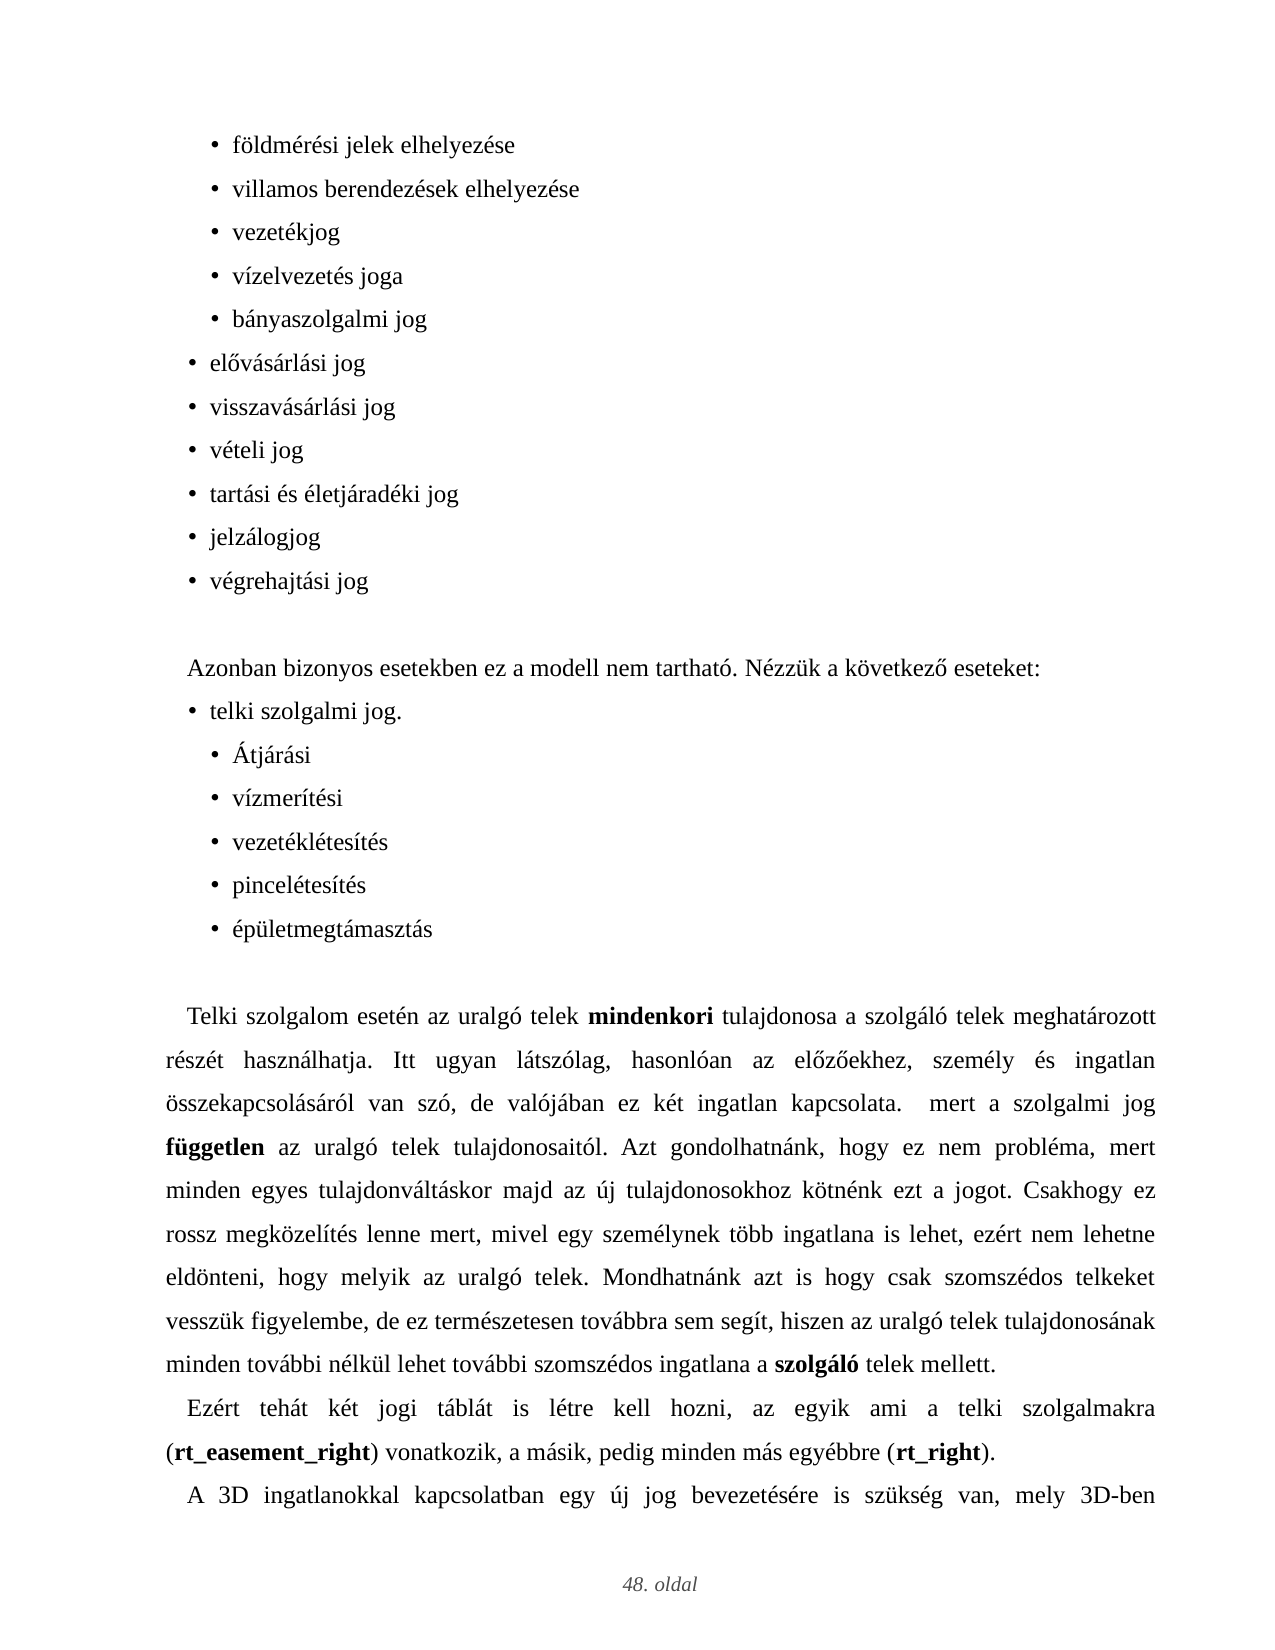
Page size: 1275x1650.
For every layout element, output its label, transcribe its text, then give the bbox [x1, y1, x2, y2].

list vételi jog [188, 435, 1156, 464]
list visszavásárlási jog [188, 391, 1156, 421]
list vezetéklétesítés [211, 827, 1156, 856]
text Ezért tehát két jogi táblát is létre kell hozni, az egyik ami a telki szolgalmakra (rt_easement_right) vonatkozik, a másik, pedig minden más egyébbre (rt_right). [166, 1393, 1156, 1466]
list földmérési jelek elhelyezése [211, 130, 1156, 159]
list bányaszolgalmi jog [211, 304, 1156, 333]
text A 3D ingatlanokkal kapcsolatban egy új jog bevezetésére is szükség van, mely 3D-ben [166, 1480, 1156, 1509]
list pincelétesítés [211, 870, 1156, 899]
list vízelvezetés joga [211, 261, 1156, 290]
list végrehajtási jog [188, 566, 1156, 595]
list telki szolgalmi jog. [188, 696, 1156, 725]
list vezetékjog [211, 217, 1156, 246]
list tartási és életjáradéki jog [188, 478, 1156, 508]
text Azonban bizonyos esetekben ez a modell nem tartható. Nézzük a következő eseteket: [166, 653, 1156, 682]
list villamos berendezések elhelyezése [211, 174, 1156, 203]
list épületmegtámasztás [211, 914, 1156, 943]
list vízmerítési [211, 783, 1156, 812]
list elővásárlási jog [188, 348, 1156, 377]
list Átjárási [211, 740, 1156, 769]
list jelzálogjog [188, 522, 1156, 551]
text Telki szolgalom esetén az uralgó telek mindenkori tulajdonosa a szolgáló telek meghatározott részét használhatja. Itt ugyan látszólag, hasonlóan az előzőekhez, személy és ingatlan összekapcsolásáról van szó, de valójában ez két ingatlan kapcsolata. mert a szolgalmi jog független az uralgó telek tulajdonosaitól. Azt gondolhatnánk, hogy ez nem probléma, mert minden egyes tulajdonváltáskor majd az új tulajdonosokhoz kötnénk ezt a jogot. Csakhogy ez rossz megközelítés lenne mert, mivel egy személynek több ingatlana is lehet, ezért nem lehetne eldönteni, hogy melyik az uralgó telek. Mondhatnánk azt is hogy csak szomszédos telkeket vesszük figyelembe, de ez természetesen továbbra sem segít, hiszen az uralgó telek tulajdonosának minden további nélkül lehet további szomszédos ingatlana a szolgáló telek mellett. [166, 1001, 1156, 1378]
